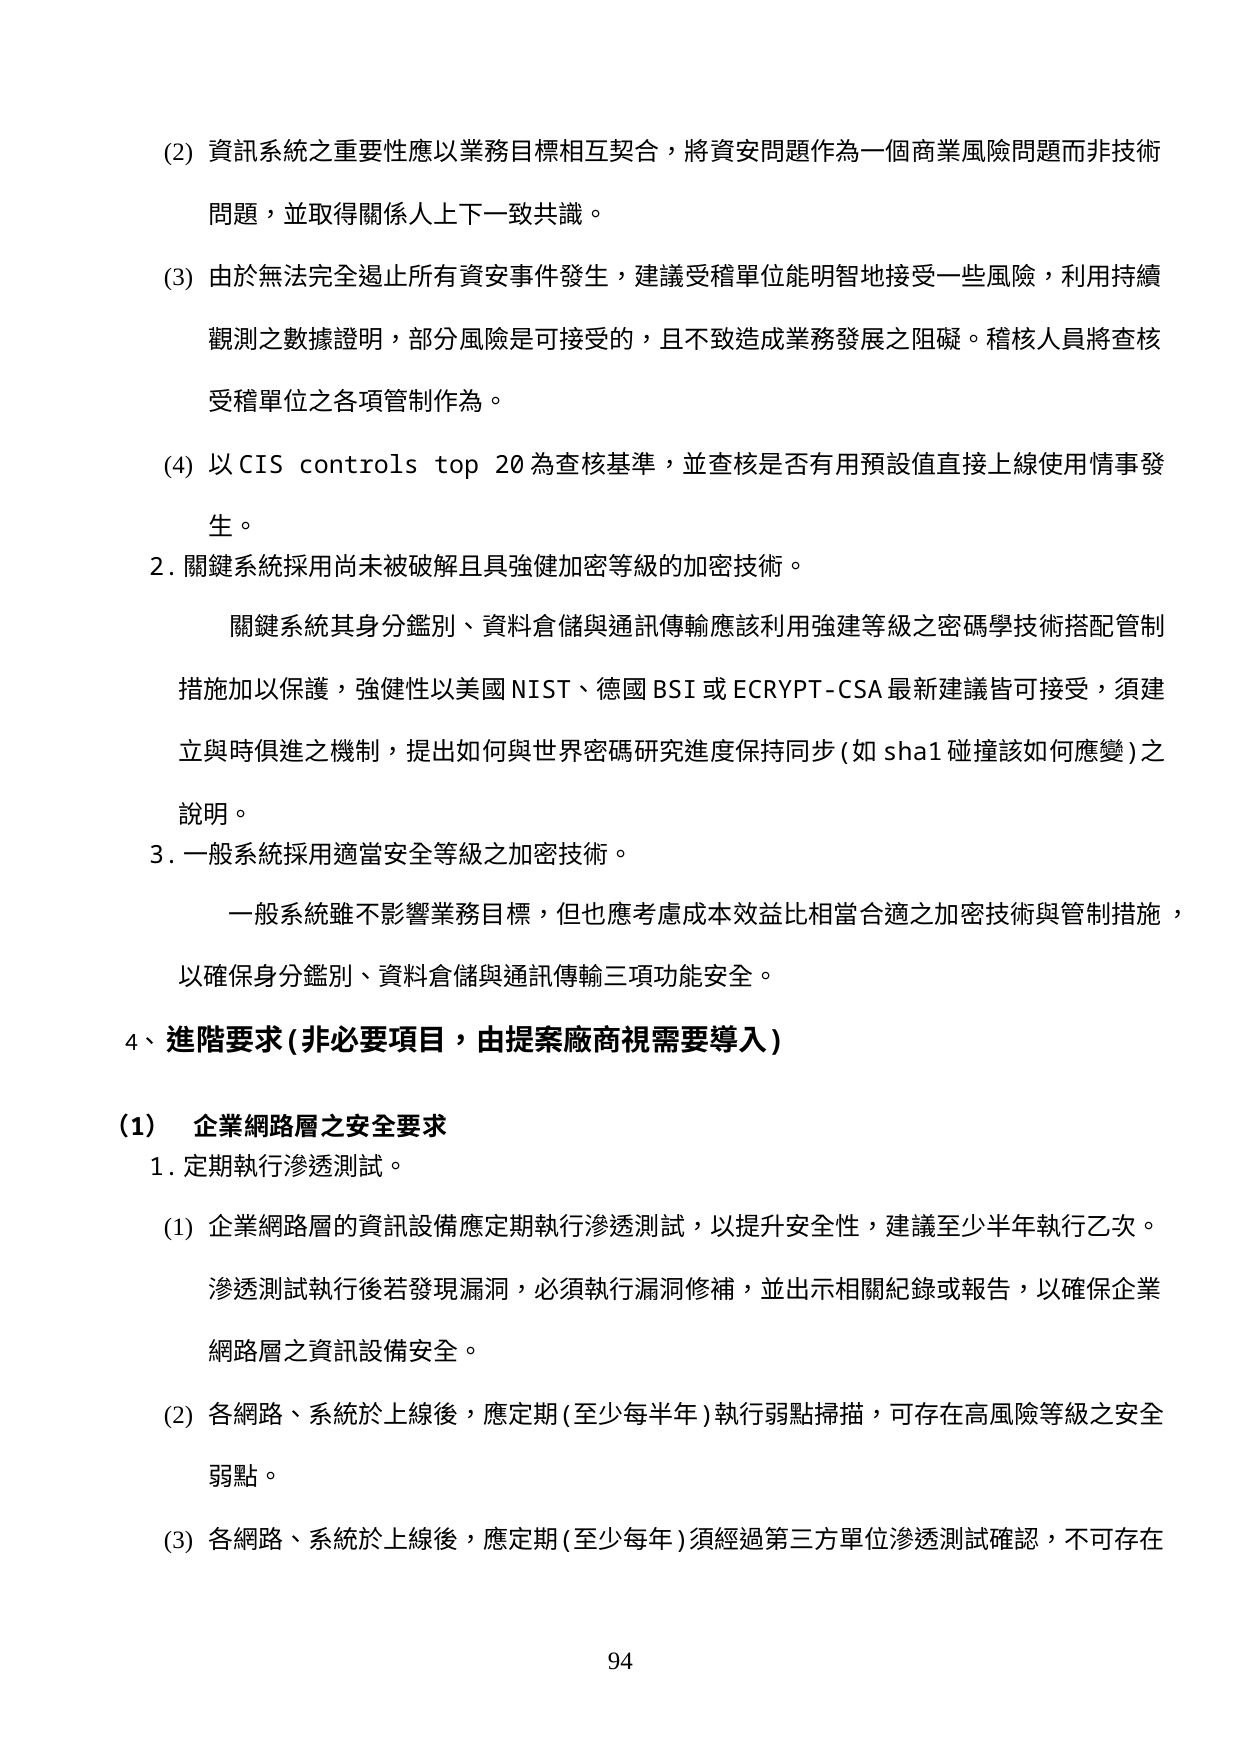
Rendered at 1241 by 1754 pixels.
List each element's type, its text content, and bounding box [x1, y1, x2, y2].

list 各網路、系統於上線後，應定期(至少每年)須經過第三方單位滲透測試確認，不可存在 [164, 1496, 1165, 1558]
text 關鍵系統其身分鑑別、資料倉儲與通訊傳輸應該利用強建等級之密碼學技術搭配管制措施加以保護，強健性以美國NIST、德國BSI或ECRYPT-CSA最新建議皆可接受，須建立與時俱進之機制，提出如何與世界密碼研究進度保持同步(如sha1碰撞該如何應變)之說明。 [178, 583, 1165, 833]
list 資訊系統之重要性應以業務目標相互契合，將資安問題作為一個商業風險問題而非技術問題，並取得關係人上下一致共識。 [164, 108, 1165, 233]
text 一般系統雖不影響業務目標，但也應考慮成本效益比相當合適之加密技術與管制措施，以確保身分鑑別、資料倉儲與通訊傳輸三項功能安全。 [178, 871, 1165, 996]
list 各網路、系統於上線後，應定期(至少每半年)執行弱點掃描，可存在高風險等級之安全弱點。 [164, 1371, 1165, 1496]
list 進階要求(非必要項目，由提案廠商視需要導入) [125, 1021, 1165, 1058]
list 一般系統採用適當安全等級之加密技術。 [149, 833, 1165, 871]
list 定期執行滲透測試。 [149, 1146, 1165, 1183]
list 由於無法完全遏止所有資安事件發生，建議受稽單位能明智地接受一些風險，利用持續觀測之數據證明，部分風險是可接受的，且不致造成業務發展之阻礙。稽核人員將查核受稽單位之各項管制作為。 [164, 233, 1165, 421]
list 企業網路層之安全要求 [104, 1083, 1165, 1146]
list 關鍵系統採用尚未被破解且具強健加密等級的加密技術。 [149, 546, 1165, 583]
list 以CIS controls top 20為查核基準，並查核是否有用預設值直接上線使用情事發生。 [164, 421, 1165, 546]
list 企業網路層的資訊設備應定期執行滲透測試，以提升安全性，建議至少半年執行乙次。滲透測試執行後若發現漏洞，必須執行漏洞修補，並出示相關紀錄或報告，以確保企業網路層之資訊設備安全。 [164, 1183, 1165, 1371]
